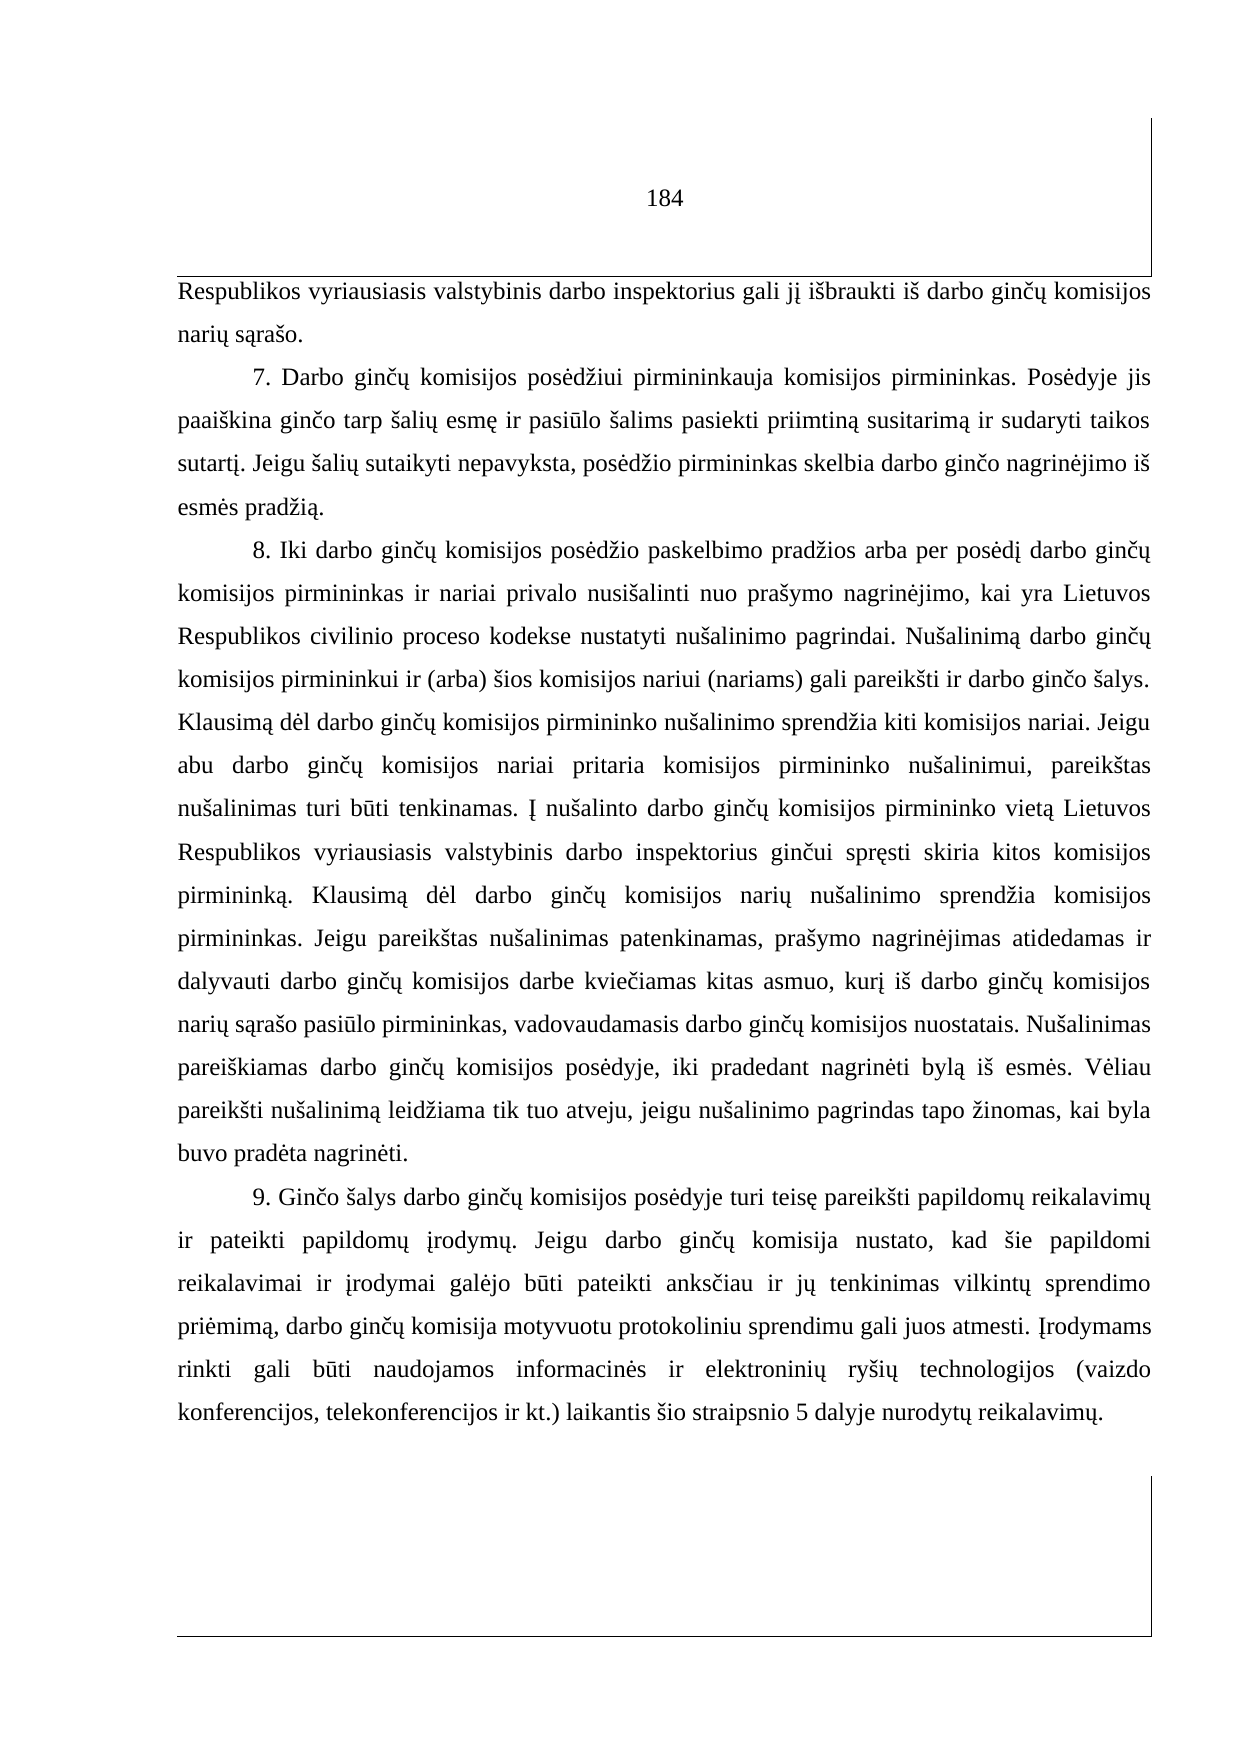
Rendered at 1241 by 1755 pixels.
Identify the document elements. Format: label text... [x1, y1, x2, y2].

text Respublikos vyriausiasis valstybinis darbo inspektorius gali jį išbraukti iš darbo ginčų komisijos narių sąrašo. [177, 276, 1152, 348]
text 8. Iki darbo ginčų komisijos posėdžio paskelbimo pradžios arba per posėdį darbo ginčų komisijos pirmininkas ir nariai privalo nusišalinti nuo prašymo nagrinėjimo, kai yra Lietuvos Respublikos civilinio proceso kodekse nustatyti nušalinimo pagrindai. Nušalinimą darbo ginčų komisijos pirmininkui ir (arba) šios komisijos nariui (nariams) gali pareikšti ir darbo ginčo šalys. Klausimą dėl darbo ginčų komisijos pirmininko nušalinimo sprendžia kiti komisijos nariai. Jeigu abu darbo ginčų komisijos nariai pritaria komisijos pirmininko nušalinimui, pareikštas nušalinimas turi būti tenkinamas. Į nušalinto darbo ginčų komisijos pirmininko vietą Lietuvos Respublikos vyriausiasis valstybinis darbo inspektorius ginčui spręsti skiria kitos komisijos pirmininką. Klausimą dėl darbo ginčų komisijos narių nušalinimo sprendžia komisijos pirmininkas. Jeigu pareikštas nušalinimas patenkinamas, prašymo nagrinėjimas atidedamas ir dalyvauti darbo ginčų komisijos darbe kviečiamas kitas asmuo, kurį iš darbo ginčų komisijos narių sąrašo pasiūlo pirmininkas, vadovaudamasis darbo ginčų komisijos nuostatais. Nušalinimas pareiškiamas darbo ginčų komisijos posėdyje, iki pradedant nagrinėti bylą iš esmės. Vėliau pareikšti nušalinimą leidžiama tik tuo atveju, jeigu nušalinimo pagrindas tapo žinomas, kai byla buvo pradėta nagrinėti. [177, 535, 1152, 1167]
text 9. Ginčo šalys darbo ginčų komisijos posėdyje turi teisę pareikšti papildomų reikalavimų ir pateikti papildomų įrodymų. Jeigu darbo ginčų komisija nustato, kad šie papildomi reikalavimai ir įrodymai galėjo būti pateikti anksčiau ir jų tenkinimas vilkintų sprendimo priėmimą, darbo ginčų komisija motyvuotu protokoliniu sprendimu gali juos atmesti. Įrodymams rinkti gali būti naudojamos informacinės ir elektroninių ryšių technologijos (vaizdo konferencijos, telekonferencijos ir kt.) laikantis šio straipsnio 5 dalyje nurodytų reikalavimų. [177, 1182, 1152, 1426]
text 7. Darbo ginčų komisijos posėdžiui pirmininkauja komisijos pirmininkas. Posėdyje jis paaiškina ginčo tarp šalių esmę ir pasiūlo šalims pasiekti priimtiną susitarimą ir sudaryti taikos sutartį. Jeigu šalių sutaikyti nepavyksta, posėdžio pirmininkas skelbia darbo ginčo nagrinėjimo iš esmės pradžią. [177, 362, 1152, 520]
